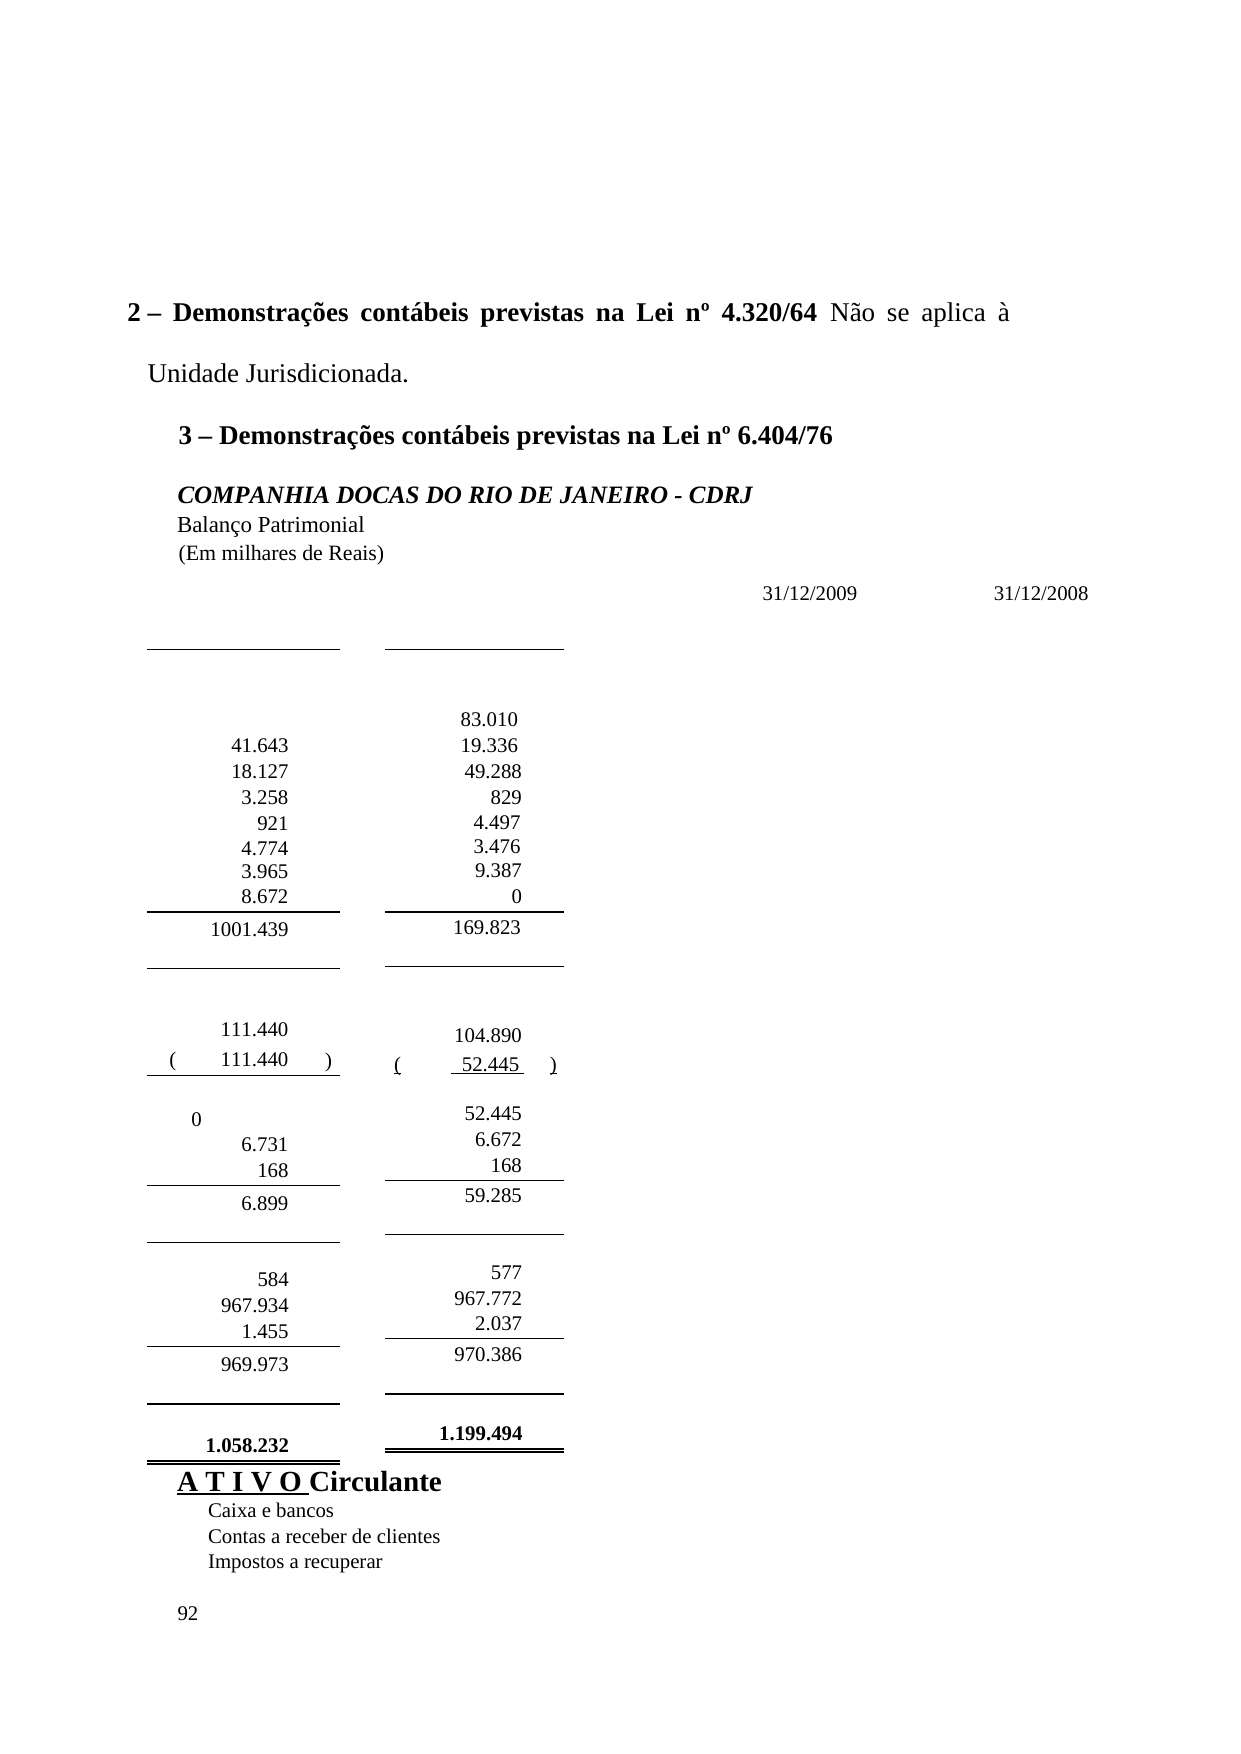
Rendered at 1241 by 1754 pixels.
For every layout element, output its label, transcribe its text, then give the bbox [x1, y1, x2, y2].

table_header [325, 650, 339, 911]
table_cell 111.440 ( 111.440 [147, 969, 325, 1075]
table_cell [325, 1405, 339, 1460]
table_cell ) [550, 1050, 564, 1180]
table_cell [550, 1395, 564, 1448]
list – Demonstrações contábeis previstas na Lei nº 4.320/64 Não se aplica à Unidade Jurisdicionada. [127, 296, 1010, 388]
table_cell ( [385, 1050, 416, 1180]
table_cell 584 967.934 1.455 [147, 1243, 325, 1346]
text (Em milhares de Reais) [178, 540, 1152, 565]
table_cell ) [325, 969, 339, 1075]
table_cell 169.823 [416, 913, 549, 966]
table_cell 0 6.731 168 [147, 1076, 325, 1185]
table_cell [385, 1395, 416, 1448]
table_header 83.010 19.336 49.288 829 4.497 3.476 9.387 0 [416, 650, 549, 911]
table_cell [550, 1181, 564, 1234]
text 31/12/2009 31/12/2008 [147, 578, 1152, 606]
table_header [385, 650, 416, 911]
table_cell [325, 1186, 339, 1242]
table_cell 1001.439 [147, 913, 325, 968]
table_cell [325, 1076, 339, 1185]
table_cell 104.890 [416, 967, 549, 1050]
text Contas a receber de clientes [208, 1524, 1130, 1548]
table_cell [385, 913, 416, 966]
table_cell [385, 1181, 416, 1234]
table_cell 970.386 [416, 1339, 549, 1393]
table_cell [385, 1339, 416, 1393]
table_cell [550, 1339, 564, 1393]
table_cell [385, 967, 416, 1050]
table_header [362, 615, 564, 1465]
text Impostos a recuperar [208, 1549, 1130, 1573]
table_cell [550, 913, 564, 966]
table_header 41.643 18.127 3.258 921 4.774 3.965 8.672 [147, 650, 325, 911]
table_cell 1.199.494 [416, 1395, 549, 1448]
subtitle 3 – Demonstrações contábeis previstas na Lei nº 6.404/76 [178, 419, 1143, 450]
table_cell [325, 1347, 339, 1403]
table_cell [550, 1235, 564, 1338]
table_header [147, 615, 362, 1465]
table_cell [325, 1243, 339, 1346]
text Balanço Patrimonial [177, 511, 1152, 538]
table_cell 969.973 [147, 1347, 325, 1403]
table_cell 59.285 [416, 1181, 549, 1234]
subtitle A T I V O Circulante [177, 1465, 1130, 1498]
table_cell [550, 967, 564, 1050]
table_cell [325, 913, 339, 968]
table_cell 1.058.232 [147, 1405, 325, 1460]
table_cell 6.899 [147, 1186, 325, 1242]
text COMPANHIA DOCAS DO RIO DE JANEIRO - CDRJ [177, 481, 1152, 509]
text Caixa e bancos [208, 1498, 1130, 1522]
table_cell 577 967.772 2.037 [416, 1235, 549, 1338]
table_cell 52.445 52.445 6.672 168 [416, 1050, 549, 1180]
table_cell [385, 1235, 416, 1338]
table_header [550, 650, 564, 911]
